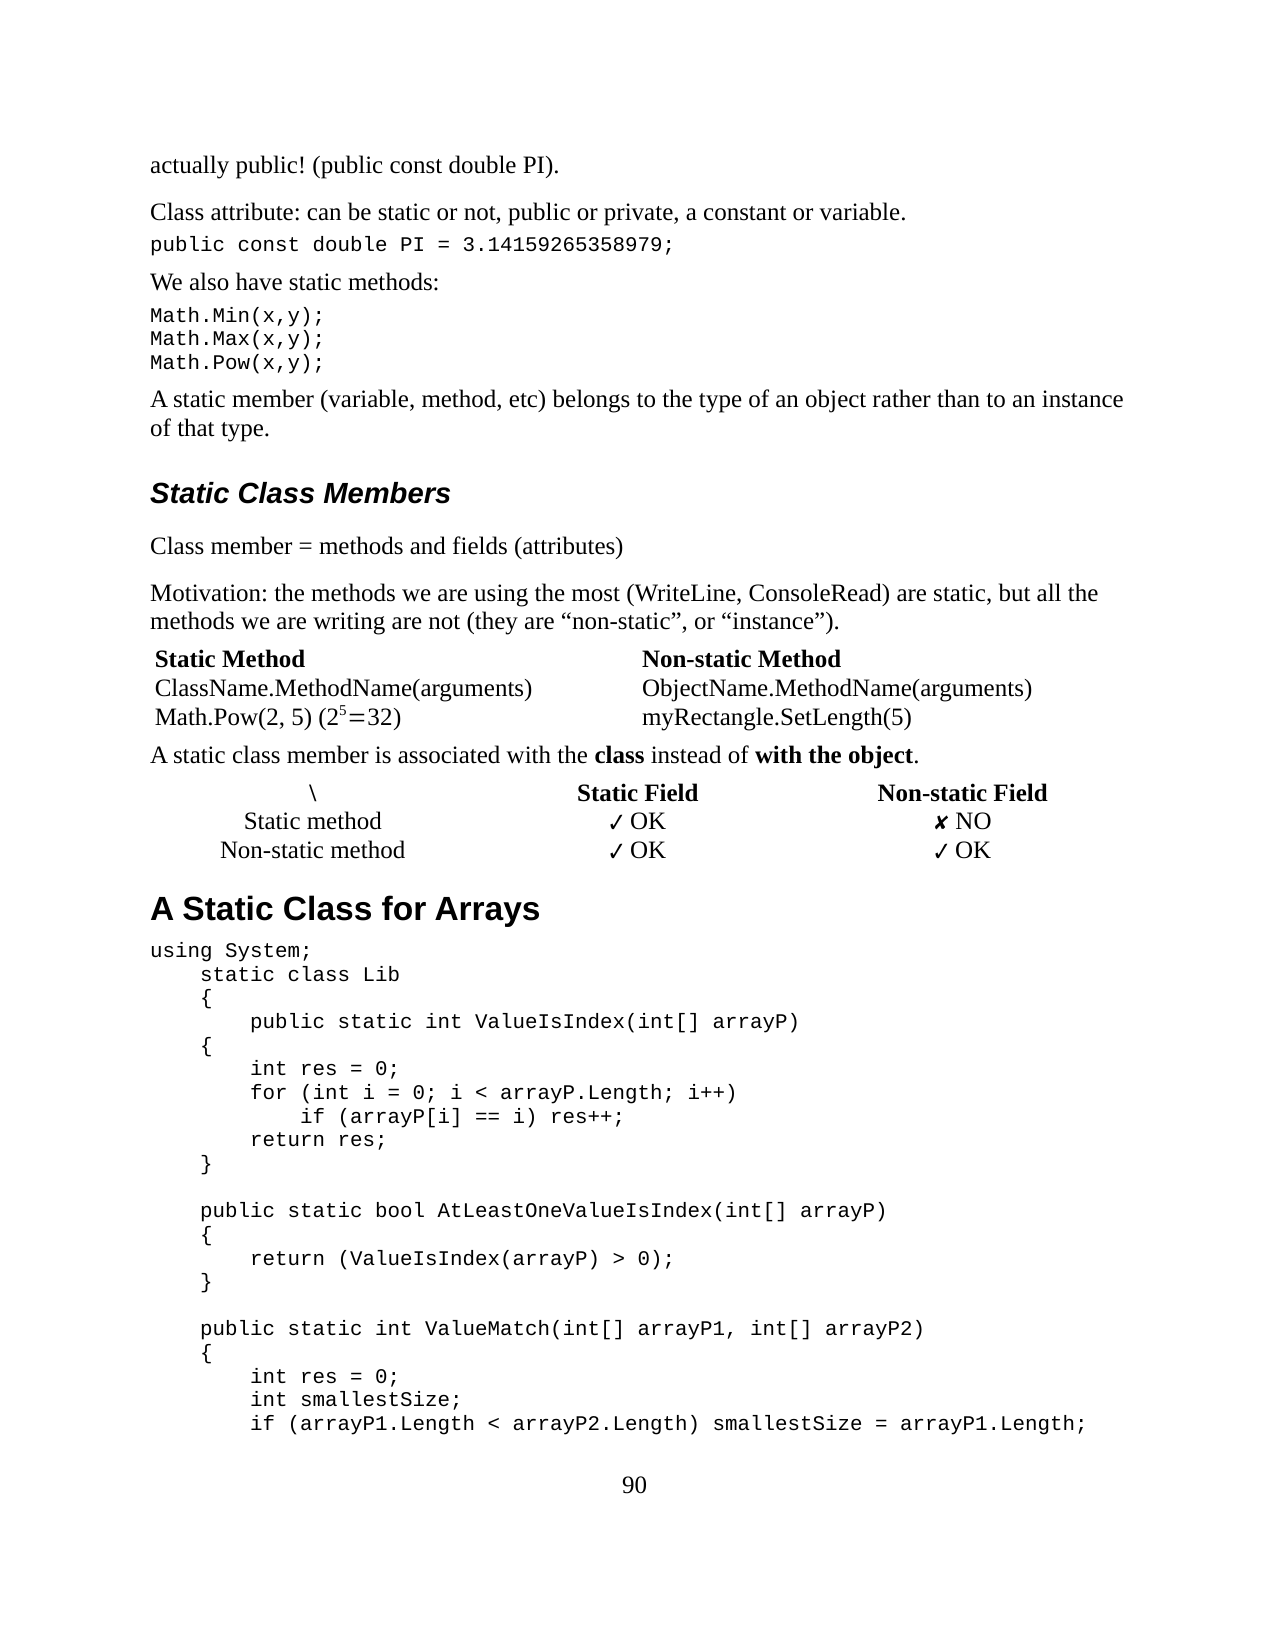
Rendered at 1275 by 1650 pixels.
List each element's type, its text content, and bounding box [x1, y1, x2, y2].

table_cell ClassName.MethodName(arguments) [150, 673, 637, 702]
text return res; [150, 1129, 1125, 1153]
text int res = 0; [150, 1366, 1125, 1389]
table_cell ✔ OK [475, 806, 800, 835]
text public const double PI = 3.14159265358979; [150, 234, 1125, 258]
table_cell ✘ NO [800, 806, 1125, 835]
text { [150, 1035, 1125, 1058]
text Math.Min(x,y); [150, 305, 1125, 328]
table_cell Math.Pow(2, 5) () [150, 702, 637, 731]
text if (arrayP[i] == i) res++; [150, 1106, 1125, 1129]
table_cell Non-static method [150, 835, 475, 864]
table_cell Static method [150, 806, 475, 835]
text for (int i = 0; i < arrayP.Length; i++) [150, 1082, 1125, 1106]
text public static bool AtLeastOneValueIsIndex(int[] arrayP) [150, 1200, 1125, 1224]
subtitle A Static Class for Arrays [150, 889, 1125, 928]
table_header \ [150, 778, 475, 806]
text int smallestSize; [150, 1389, 1125, 1413]
table_header Non-static Method [638, 644, 1125, 673]
text if (arrayP1.Length < arrayP2.Length) smallestSize = arrayP1.Length; [150, 1413, 1125, 1437]
text return (ValueIsIndex(arrayP) > 0); [150, 1247, 1125, 1271]
text public static int ValueMatch(int[] arrayP1, int[] arrayP2) [150, 1318, 1125, 1342]
text } [150, 1153, 1125, 1177]
text A static member (variable, method, etc) belongs to the type of an object rather than to an instance of that type. [150, 384, 1125, 442]
table_cell ObjectName.MethodName(arguments) [638, 673, 1125, 702]
text { [150, 1224, 1125, 1247]
text We also have static methods: [150, 267, 1125, 296]
table_cell myRectangle.SetLength(5) [638, 702, 1125, 731]
text { [150, 987, 1125, 1011]
text Class attribute: can be static or not, public or private, a constant or variable. [150, 197, 1125, 225]
text Math.Max(x,y); [150, 328, 1125, 352]
table_header Static Method [150, 644, 637, 673]
table_cell ✔ OK [800, 835, 1125, 864]
text Math.Pow(x,y); [150, 352, 1125, 376]
text A static class member is associated with the class instead of with the object. [150, 740, 1125, 769]
text public static int ValueIsIndex(int[] arrayP) [150, 1011, 1125, 1035]
text int res = 0; [150, 1058, 1125, 1082]
text actually public! (public const double PI). [150, 150, 1125, 179]
table_header Static Field [475, 778, 800, 806]
text static class Lib [150, 964, 1125, 987]
table_header Non-static Field [800, 778, 1125, 806]
text { [150, 1342, 1125, 1366]
subtitle Static Class Members [150, 476, 1125, 509]
text Class member = methods and fields (attributes) [150, 531, 1125, 560]
table_cell ✔ OK [475, 835, 800, 864]
text using System; [150, 940, 1125, 964]
text } [150, 1271, 1125, 1295]
text Motivation: the methods we are using the most (WriteLine, ConsoleRead) are static, but all the methods we are writing are not (they are “non-static”, or “instance”). [150, 578, 1125, 635]
